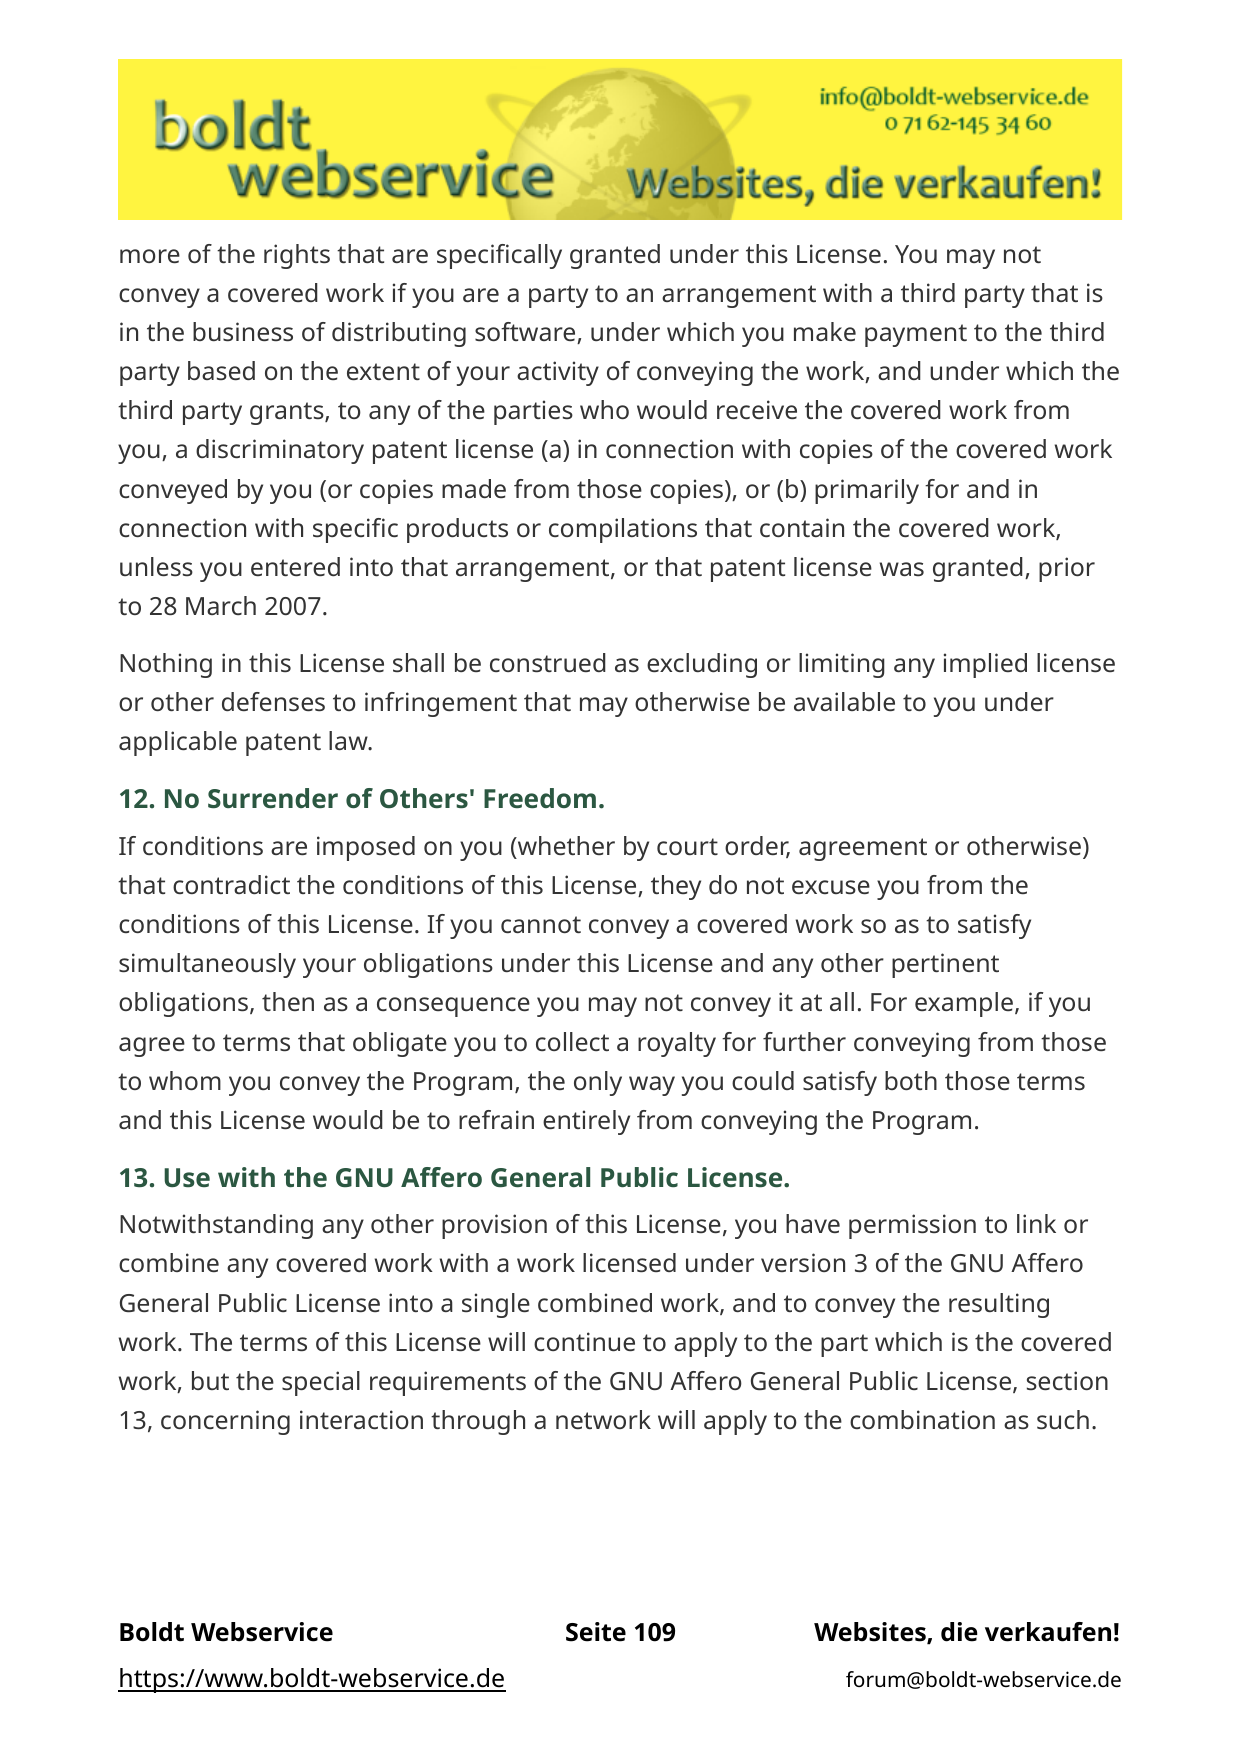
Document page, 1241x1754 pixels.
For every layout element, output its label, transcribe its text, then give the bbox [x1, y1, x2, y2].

picture [118, 59, 1123, 220]
text Notwithstanding any other provision of this License, you have permission to link or combine any covered work with a work licensed under version 3 of the GNU Affero General Public License into a single combined work, and to convey the resulting work. The terms of this License will continue to apply to the part which is the covered work, but the special requirements of the GNU Affero General Public License, section 13, concerning interaction through a network will apply to the combination as such. [118, 1207, 1122, 1437]
subtitle 13. Use with the GNU Affero General Public License. [118, 1159, 1122, 1195]
text more of the rights that are specifically granted under this License. You may not convey a covered work if you are a party to an arrangement with a third party that is in the business of distributing software, under which you make payment to the third party based on the extent of your activity of conveying the work, and under which the third party grants, to any of the parties who would receive the covered work from you, a discriminatory patent license (a) in connection with copies of the covered work conveyed by you (or copies made from those copies), or (b) primarily for and in connection with specific products or compilations that contain the covered work, unless you entered into that arrangement, or that patent license was granted, prior to 28 March 2007. [118, 236, 1122, 623]
text If conditions are imposed on you (whether by court order, agreement or otherwise) that contradict the conditions of this License, they do not excuse you from the conditions of this License. If you cannot convey a covered work so as to satisfy simultaneously your obligations under this License and any other pertinent obligations, then as a consequence you may not convey it at all. For example, if you agree to terms that obligate you to collect a royalty for further conveying from those to whom you convey the Program, the only way you could satisfy both those terms and this License would be to refrain entirely from conveying the Program. [118, 828, 1122, 1137]
subtitle 12. No Surrender of Others' Freedom. [118, 781, 1122, 817]
text Nothing in this License shall be construed as excluding or limiting any implied license or other defenses to infringement that may otherwise be available to you under applicable patent law. [118, 646, 1122, 758]
